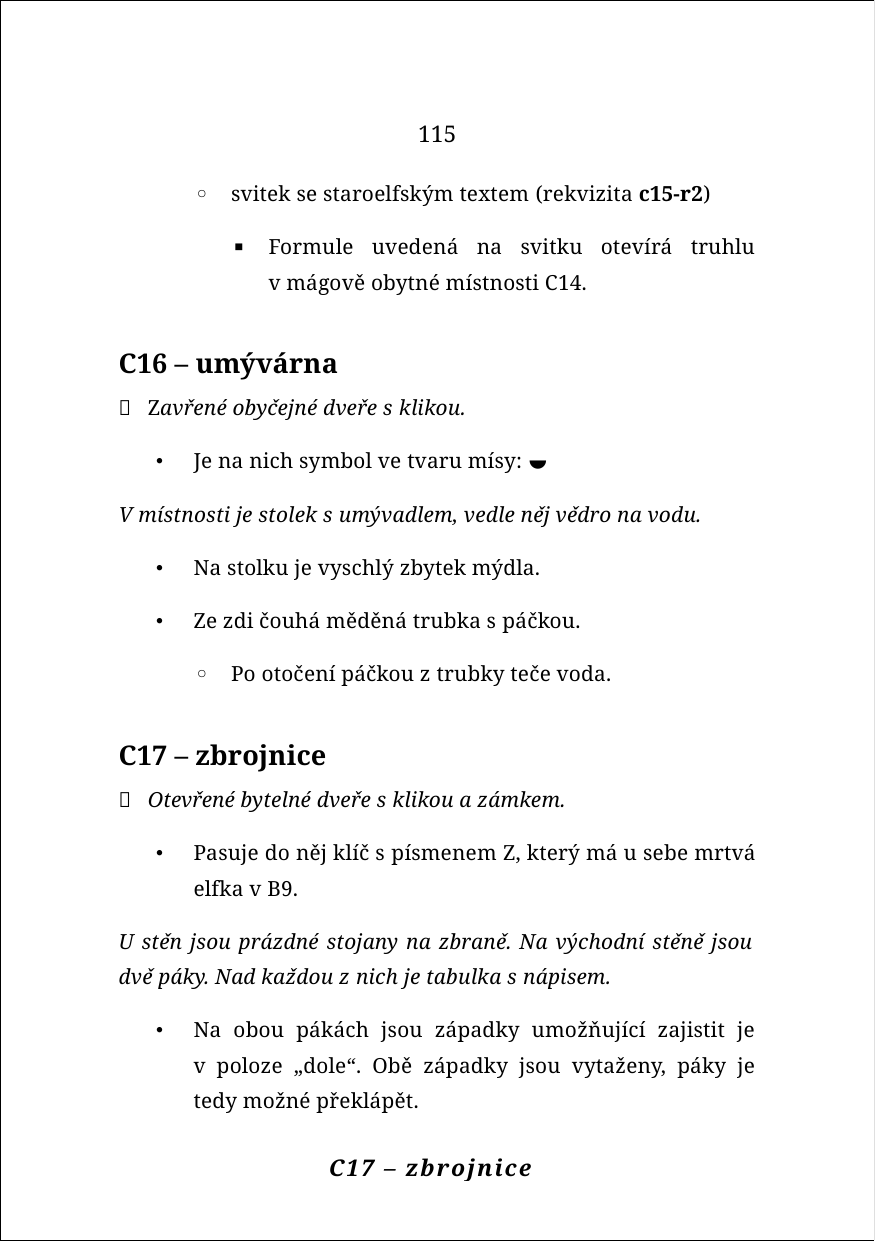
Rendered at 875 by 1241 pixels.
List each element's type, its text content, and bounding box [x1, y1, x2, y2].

list Po otočení páčkou z⁠ trubky teče voda. [193, 659, 756, 688]
list svitek se staroelfským textem (rekvizita c15-r2) [193, 179, 756, 207]
list Na obou pákách jsou západky umožňující zajistit je v⁠ poloze „dole“. Obě západky jsou vytaženy, páky je tedy možné překlápět. [156, 1016, 756, 1115]
text 🚪 Zavřené obyčejné dveře s⁠ klikou. [118, 393, 756, 422]
list Na stolku je vyschlý zbytek mýdla. [156, 553, 756, 581]
text U⁠ stěn jsou prázdné stojany na zbraně. Na východní stěně jsou dvě páky. Nad každou z⁠ nich je tabulka s⁠ nápisem. [118, 927, 756, 991]
list Je na nich symbol ve tvaru mísy: ⯋ [156, 446, 756, 475]
subtitle C16 – umývárna [118, 344, 756, 381]
text V⁠ místnosti je stolek s⁠ umývadlem, vedle něj vědro na vodu. [118, 500, 756, 528]
list Ze zdi čouhá měděná trubka s⁠ páčkou. [156, 606, 756, 634]
list Formule uvedená na svitku otevírá truhlu v⁠ mágově obytné místnosti C14. [231, 232, 756, 296]
list Pasuje do něj klíč s⁠ písmenem Z, který má u⁠ sebe mrtvá elfka v⁠ B9. [156, 838, 756, 902]
text 🚪 Otevřené bytelné dveře s⁠ klikou a⁠ zámkem. [118, 785, 756, 813]
subtitle C17 – zbrojnice [118, 736, 756, 773]
